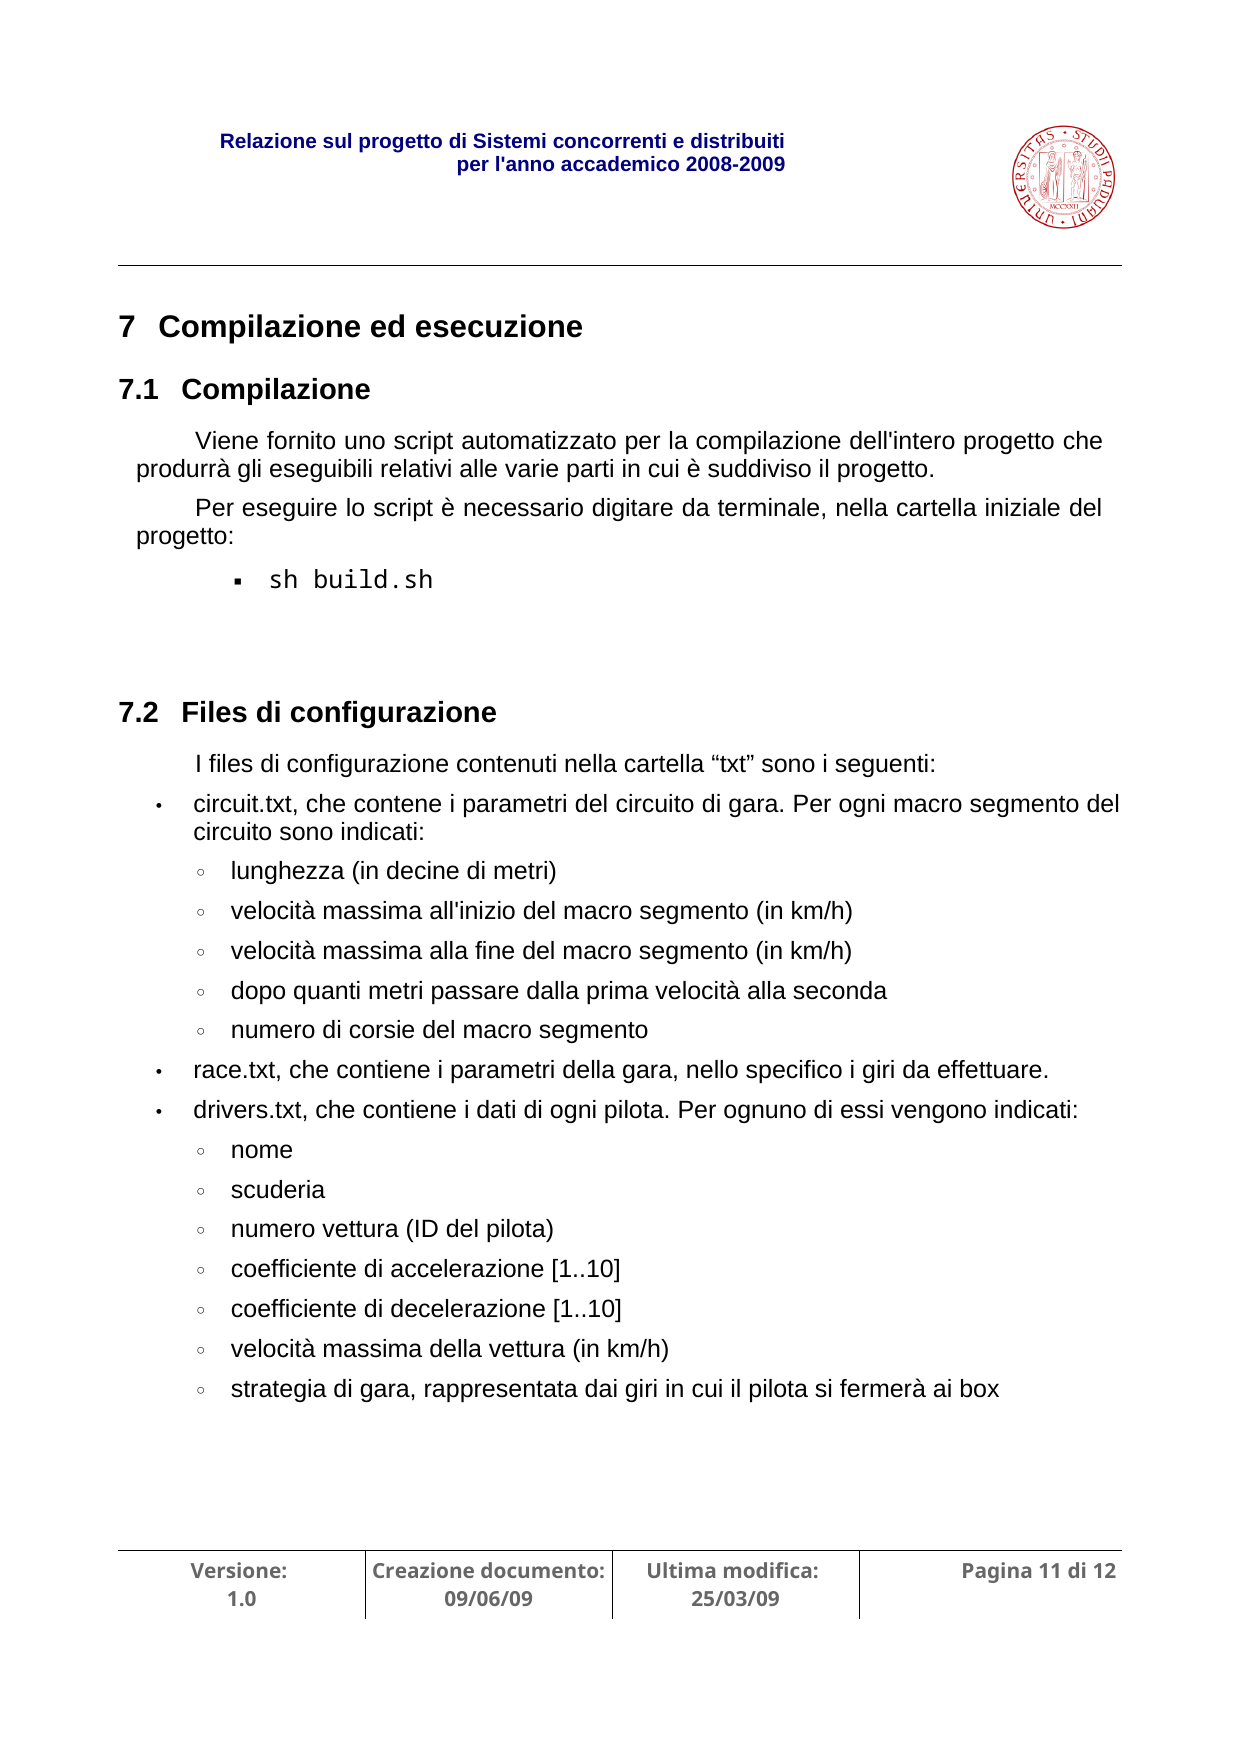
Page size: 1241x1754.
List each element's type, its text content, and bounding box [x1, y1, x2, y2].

list velocità massima alla fine del macro segmento (in km/h) [193, 937, 1122, 964]
text Viene fornito uno script automatizzato per la compilazione dell'intero progetto che produrrà gli eseguibili relativi alle varie parti in cui è suddiviso il progetto. [136, 426, 1104, 482]
list coefficiente di decelerazione [1..10] [193, 1295, 1122, 1323]
list coefficiente di accelerazione [1..10] [193, 1255, 1122, 1283]
picture [1010, 123, 1117, 231]
list numero di corsie del macro segmento [193, 1016, 1122, 1044]
text I files di configurazione contenuti nella cartella “txt” sono i seguenti: [136, 749, 1104, 777]
list drivers.txt, che contiene i dati di ogni pilota. Per ognuno di essi vengono indicati: [156, 1096, 1122, 1124]
list dopo quanti metri passare dalla prima velocità alla seconda [193, 976, 1122, 1004]
subtitle Files di configurazione [118, 696, 1122, 729]
subtitle Compilazione [118, 373, 1122, 406]
list nome [193, 1136, 1122, 1163]
text Per eseguire lo script è necessario digitare da terminale, nella cartella iniziale del progetto: [136, 494, 1104, 550]
list strategia di gara, rappresentata dai giri in cui il pilota si fermerà ai box [193, 1374, 1122, 1402]
list velocità massima all'inizio del macro segmento (in km/h) [193, 897, 1122, 925]
list numero vettura (ID del pilota) [193, 1215, 1122, 1243]
list circuit.txt, che contene i parametri del circuito di gara. Per ogni macro segmento del circuito sono indicati: [156, 789, 1122, 845]
subtitle Compilazione ed esecuzione [118, 309, 1122, 343]
list race.txt, che contiene i parametri della gara, nello specifico i giri da effettuare. [156, 1056, 1122, 1084]
list velocità massima della vettura (in km/h) [193, 1334, 1122, 1362]
list sh build.sh [231, 562, 1122, 596]
list scuderia [193, 1175, 1122, 1203]
list lunghezza (in decine di metri) [193, 857, 1122, 885]
